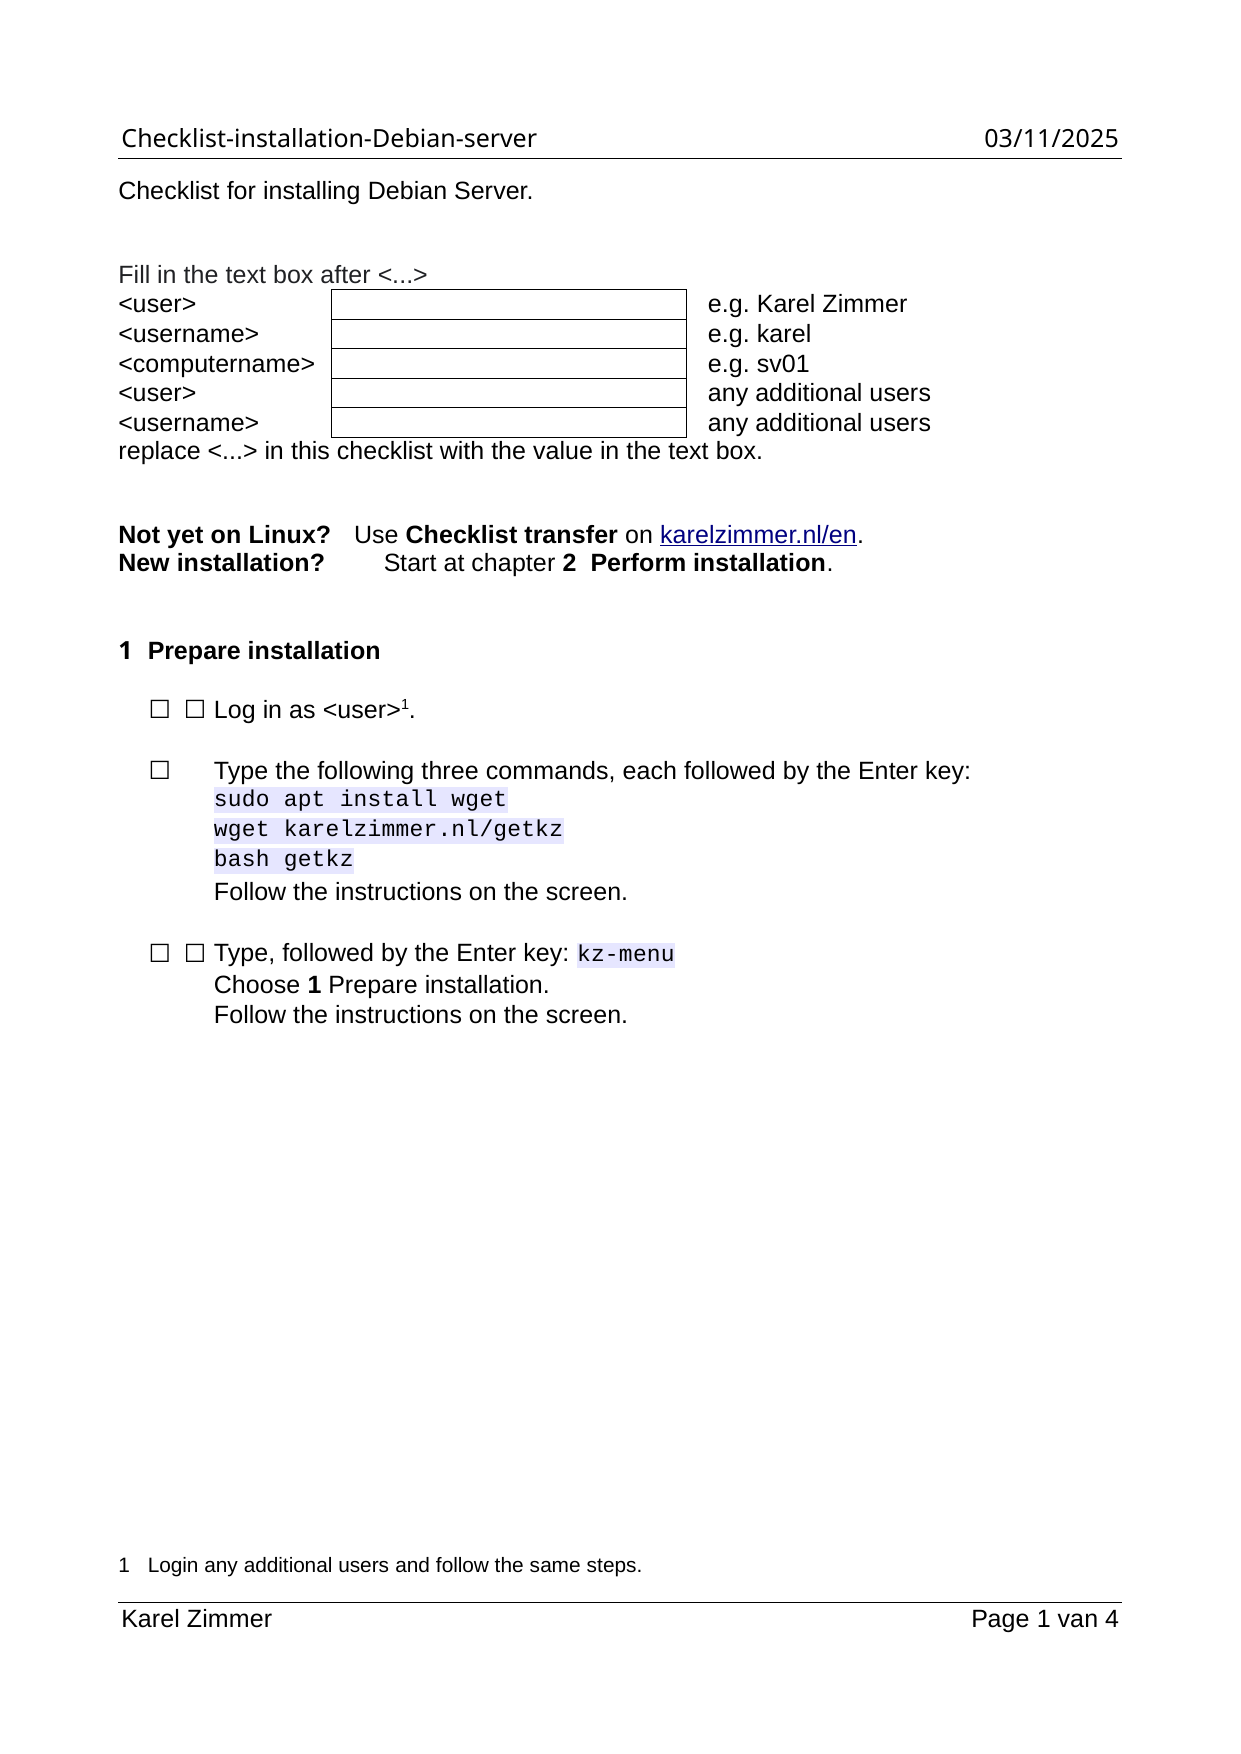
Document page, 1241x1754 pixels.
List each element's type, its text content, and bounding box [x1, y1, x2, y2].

table_cell [177, 756, 213, 786]
table_cell [177, 726, 213, 756]
table_cell [142, 847, 177, 877]
table_cell wget karelzimmer.nl/getkz [213, 816, 1122, 847]
table_header ☐ [142, 695, 177, 726]
table_cell [177, 970, 213, 1000]
table_header [118, 695, 142, 726]
table_cell [177, 786, 213, 816]
table_cell [118, 1000, 142, 1030]
text any additional users [687, 378, 1122, 407]
text New installation? Start at chapter 2 Perform installation. [118, 549, 1122, 577]
table_cell [142, 877, 177, 907]
table_cell [118, 908, 142, 938]
table_cell Type, followed by the Enter key: kz-menu [213, 938, 1122, 969]
table_cell sudo apt install wget [213, 786, 1122, 816]
table_cell [142, 1000, 177, 1030]
table_cell [118, 726, 142, 756]
table_cell [142, 816, 177, 847]
text <computername> [118, 348, 331, 378]
table_cell [142, 908, 177, 938]
table_cell Type the following three commands, each followed by the Enter key: [213, 756, 1122, 786]
table_cell bash getkz [213, 847, 1122, 877]
text <username> [118, 407, 331, 437]
table_cell [118, 756, 142, 786]
table_cell [142, 726, 177, 756]
table_cell [118, 786, 142, 816]
text any additional users [687, 407, 1122, 437]
table_cell [177, 847, 213, 877]
table_cell [118, 938, 142, 969]
text e.g. Karel Zimmer [687, 289, 1122, 319]
table_cell [118, 970, 142, 1000]
text <user> [118, 289, 331, 319]
table_cell Follow the instructions on the screen. [213, 1000, 1122, 1030]
text Not yet on Linux? Use Checklist transfer on karelzimmer.nl/en. [118, 521, 1122, 549]
table_cell [142, 786, 177, 816]
table_cell ☐ [142, 756, 177, 786]
text replace <...> in this checklist with the value in the text box. [118, 437, 1122, 465]
table_cell [177, 908, 213, 938]
text e.g. sv01 [687, 348, 1122, 378]
table_header ☐ [177, 695, 213, 726]
table_cell [118, 816, 142, 847]
table_cell [213, 908, 1122, 938]
text <username> [118, 319, 331, 348]
text Checklist for installing Debian Server. [118, 177, 1122, 205]
table_cell [118, 877, 142, 907]
table_header Log in as <user>. [213, 695, 1122, 726]
text Fill in the text box after <...> [118, 261, 1122, 289]
table_cell [142, 970, 177, 1000]
table_cell ☐ [177, 938, 213, 969]
table_cell [177, 816, 213, 847]
table_cell Follow the instructions on the screen. [213, 877, 1122, 907]
text <user> [118, 378, 331, 407]
table_cell [177, 877, 213, 907]
text e.g. karel [687, 319, 1122, 348]
list Prepare installation [118, 633, 1122, 667]
table_cell [213, 726, 1122, 756]
table_cell [118, 847, 142, 877]
table_cell ☐ [142, 938, 177, 969]
table_cell Choose 1 Prepare installation. [213, 970, 1122, 1000]
table_cell [177, 1000, 213, 1030]
